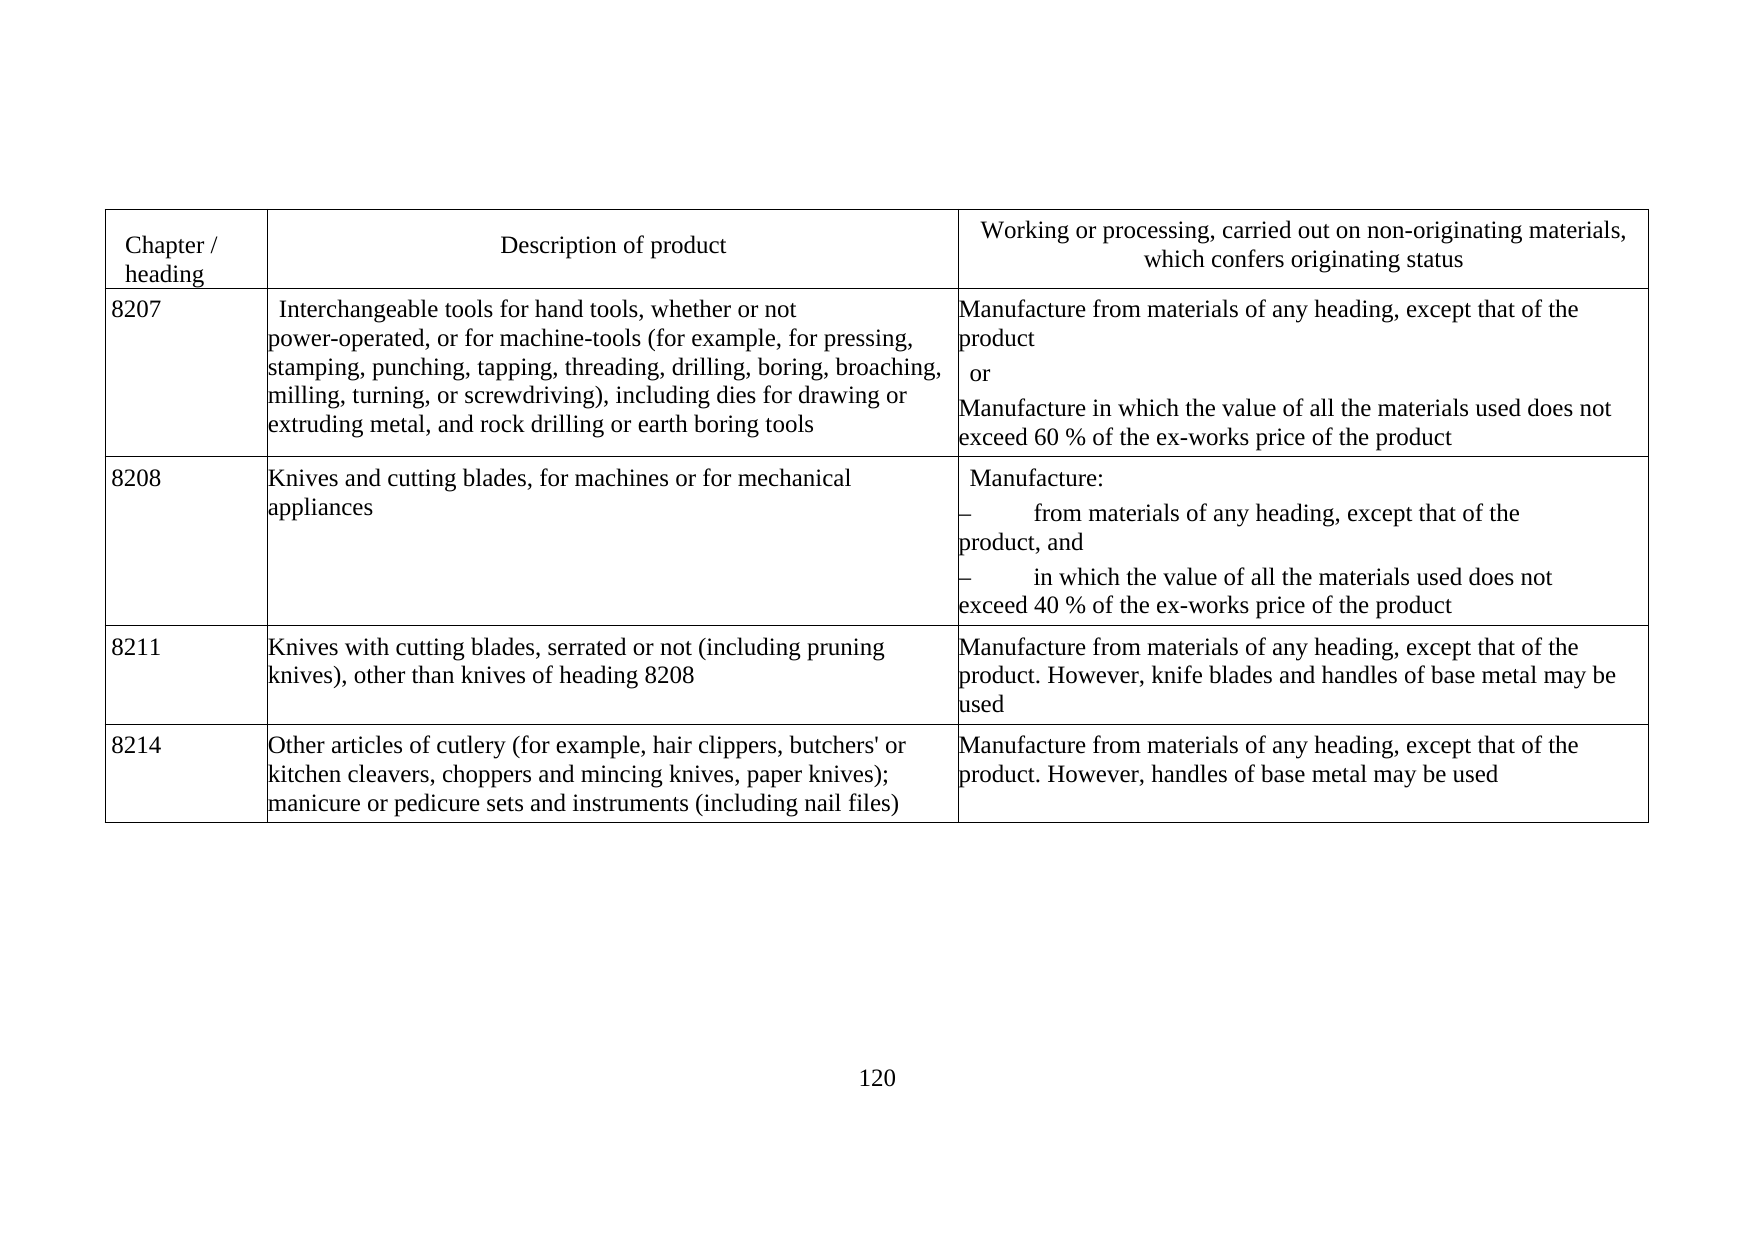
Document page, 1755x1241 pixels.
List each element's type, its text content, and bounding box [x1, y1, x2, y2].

table_header Working or processing, carried out on non-originating materials, which confers originating status [959, 210, 1648, 287]
table_header Description of product [268, 210, 958, 287]
table_cell Interchangeable tools for hand tools, whether or not power-operated, or for machine-tools (for example, for pressing, stamping, punching, tapping, threading, drilling, boring, broaching, milling, turning, or screwdriving), including dies for drawing or extruding metal, and rock drilling or earth boring tools [268, 289, 958, 456]
table_cell 8207 [106, 289, 267, 456]
table_cell Other articles of cutlery (for example, hair clippers, butchers' or kitchen cleavers, choppers and mincing knives, paper knives); manicure or pedicure sets and instruments (including nail files) [268, 725, 958, 822]
table_cell Manufacture from materials of any heading, except that of the product. However, knife blades and handles of base metal may be used [959, 626, 1648, 723]
table_cell 8211 [106, 626, 267, 723]
table_cell 8214 [106, 725, 267, 822]
table_cell Knives and cutting blades, for machines or for mechanical appliances [268, 457, 958, 625]
table_cell Manufacture: from materials of any heading, except that of the product, and in which the value of all the materials used does not exceed 40 % of the ex-works price of the product [959, 457, 1648, 625]
table_cell Manufacture from materials of any heading, except that of the product or Manufacture in which the value of all the materials used does not exceed 60 % of the ex-works price of the product [959, 289, 1648, 456]
table_cell Knives with cutting blades, serrated or not (including pruning knives), other than knives of heading 8208 [268, 626, 958, 723]
table_cell Manufacture from materials of any heading, except that of the product. However, handles of base metal may be used [959, 725, 1648, 822]
table_header Chapter / heading [106, 210, 267, 287]
table_cell 8208 [106, 457, 267, 625]
